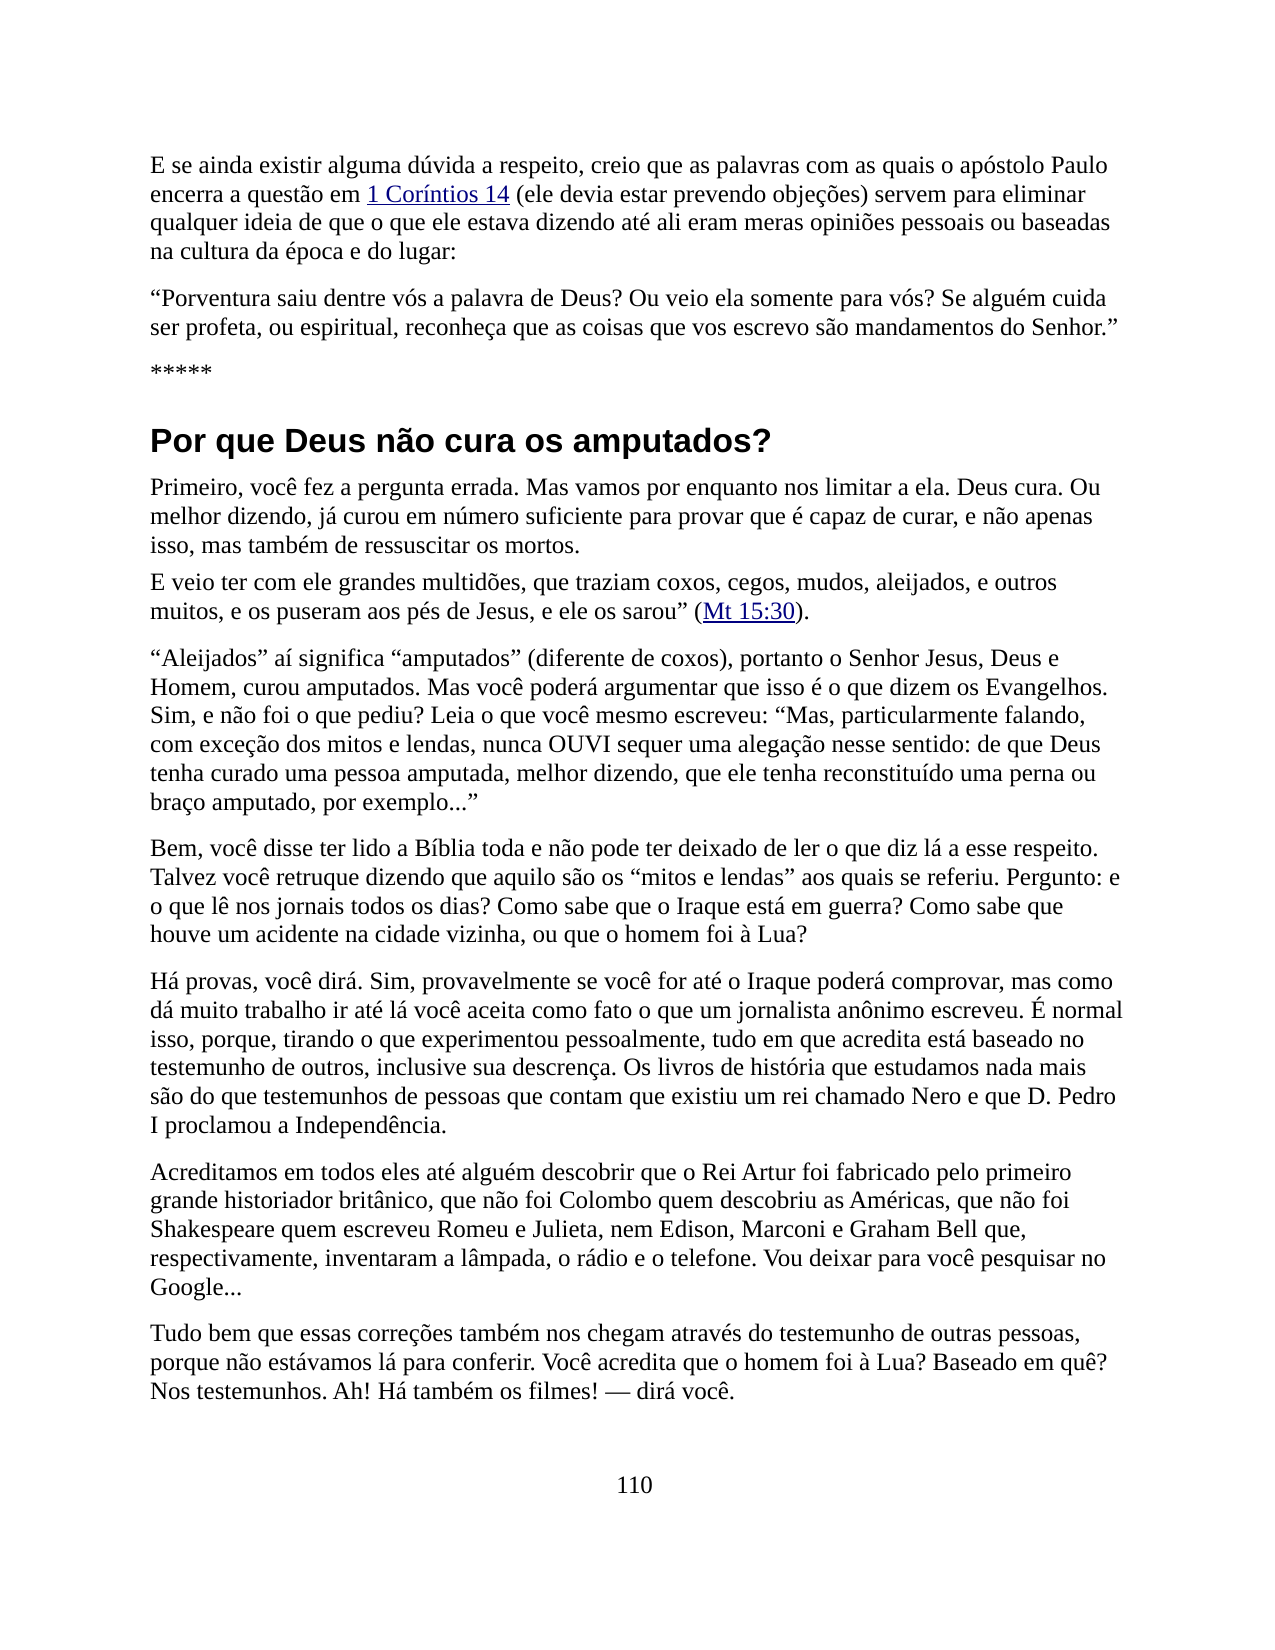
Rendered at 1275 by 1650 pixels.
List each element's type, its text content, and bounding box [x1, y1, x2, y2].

text ***** [150, 358, 1125, 387]
text Bem, você disse ter lido a Bíblia toda e não pode ter deixado de ler o que diz lá a esse respeito. Talvez você retruque dizendo que aquilo são os “mitos e lendas” aos quais se referiu. Pergunto: e o que lê nos jornais todos os dias? Como sabe que o Iraque está em guerra? Como sabe que houve um acidente na cidade vizinha, ou que o homem foi à Lua? [150, 833, 1125, 948]
text “Aleijados” aí significa “amputados” (diferente de coxos), portanto o Senhor Jesus, Deus e Homem, curou amputados. Mas você poderá argumentar que isso é o que dizem os Evangelhos. Sim, e não foi o que pediu? Leia o que você mesmo escreveu: “Mas, particularmente falando, com exceção dos mitos e lendas, nunca OUVI sequer uma alegação nesse sentido: de que Deus tenha curado uma pessoa amputada, melhor dizendo, que ele tenha reconstituído uma perna ou braço amputado, por exemplo...” [150, 643, 1125, 815]
text Primeiro, você fez a pergunta errada. Mas vamos por enquanto nos limitar a ela. Deus cura. Ou melhor dizendo, já curou em número suficiente para provar que é capaz de curar, e não apenas isso, mas também de ressuscitar os mortos. [150, 472, 1125, 558]
text “Porventura saiu dentre vós a palavra de Deus? Ou veio ela somente para vós? Se alguém cuida ser profeta, ou espiritual, reconheça que as coisas que vos escrevo são mandamentos do Senhor.” [150, 283, 1125, 340]
text E se ainda existir alguma dúvida a respeito, creio que as palavras com as quais o apóstolo Paulo encerra a questão em 1 Coríntios 14 (ele devia estar prevendo objeções) servem para eliminar qualquer ideia de que o que ele estava dizendo até ali eram meras opiniões pessoais ou baseadas na cultura da época e do lugar: [150, 150, 1125, 265]
text E veio ter com ele grandes multidões, que traziam coxos, cegos, mudos, aleijados, e outros muitos, e os puseram aos pés de Jesus, e ele os sarou” (Mt 15:30). [150, 567, 1125, 625]
text Acreditamos em todos eles até alguém descobrir que o Rei Artur foi fabricado pelo primeiro grande historiador britânico, que não foi Colombo quem descobriu as Américas, que não foi Shakespeare quem escreveu Romeu e Julieta, nem Edison, Marconi e Graham Bell que, respectivamente, inventaram a lâmpada, o rádio e o telefone. Vou deixar para você pesquisar no Google... [150, 1157, 1125, 1300]
text Há provas, você dirá. Sim, provavelmente se você for até o Iraque poderá comprovar, mas como dá muito trabalho ir até lá você aceita como fato o que um jornalista anônimo escreveu. É normal isso, porque, tirando o que experimentou pessoalmente, tudo em que acredita está baseado no testemunho de outros, inclusive sua descrença. Os livros de história que estudamos nada mais são do que testemunhos de pessoas que contam que existiu um rei chamado Nero e que D. Pedro I proclamou a Independência. [150, 966, 1125, 1139]
text Tudo bem que essas correções também nos chegam através do testemunho de outras pessoas, porque não estávamos lá para conferir. Você acredita que o homem foi à Lua? Baseado em quê? Nos testemunhos. Ah! Há também os filmes! — dirá você. [150, 1318, 1125, 1404]
subtitle Por que Deus não cura os amputados? [150, 421, 1125, 460]
